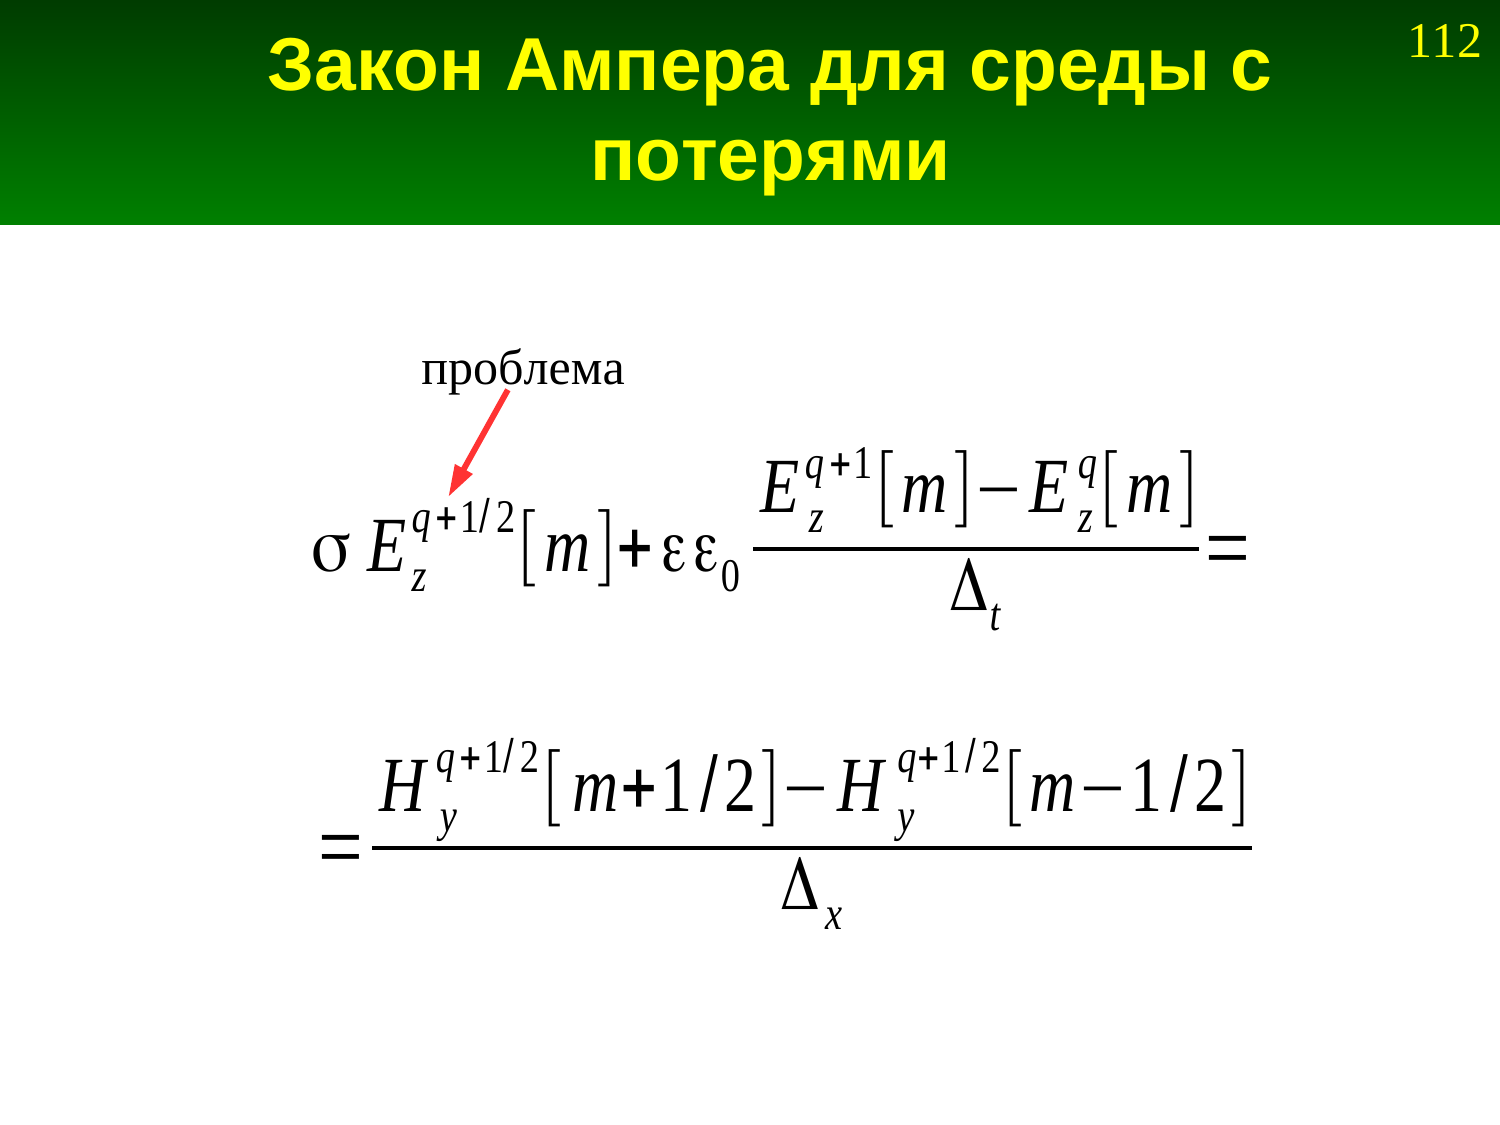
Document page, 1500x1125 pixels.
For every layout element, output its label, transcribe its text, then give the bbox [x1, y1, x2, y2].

chart [295, 434, 1272, 937]
title Закон Ампера для среды с потерями [100, 7, 1441, 204]
text_box проблема [406, 326, 640, 402]
